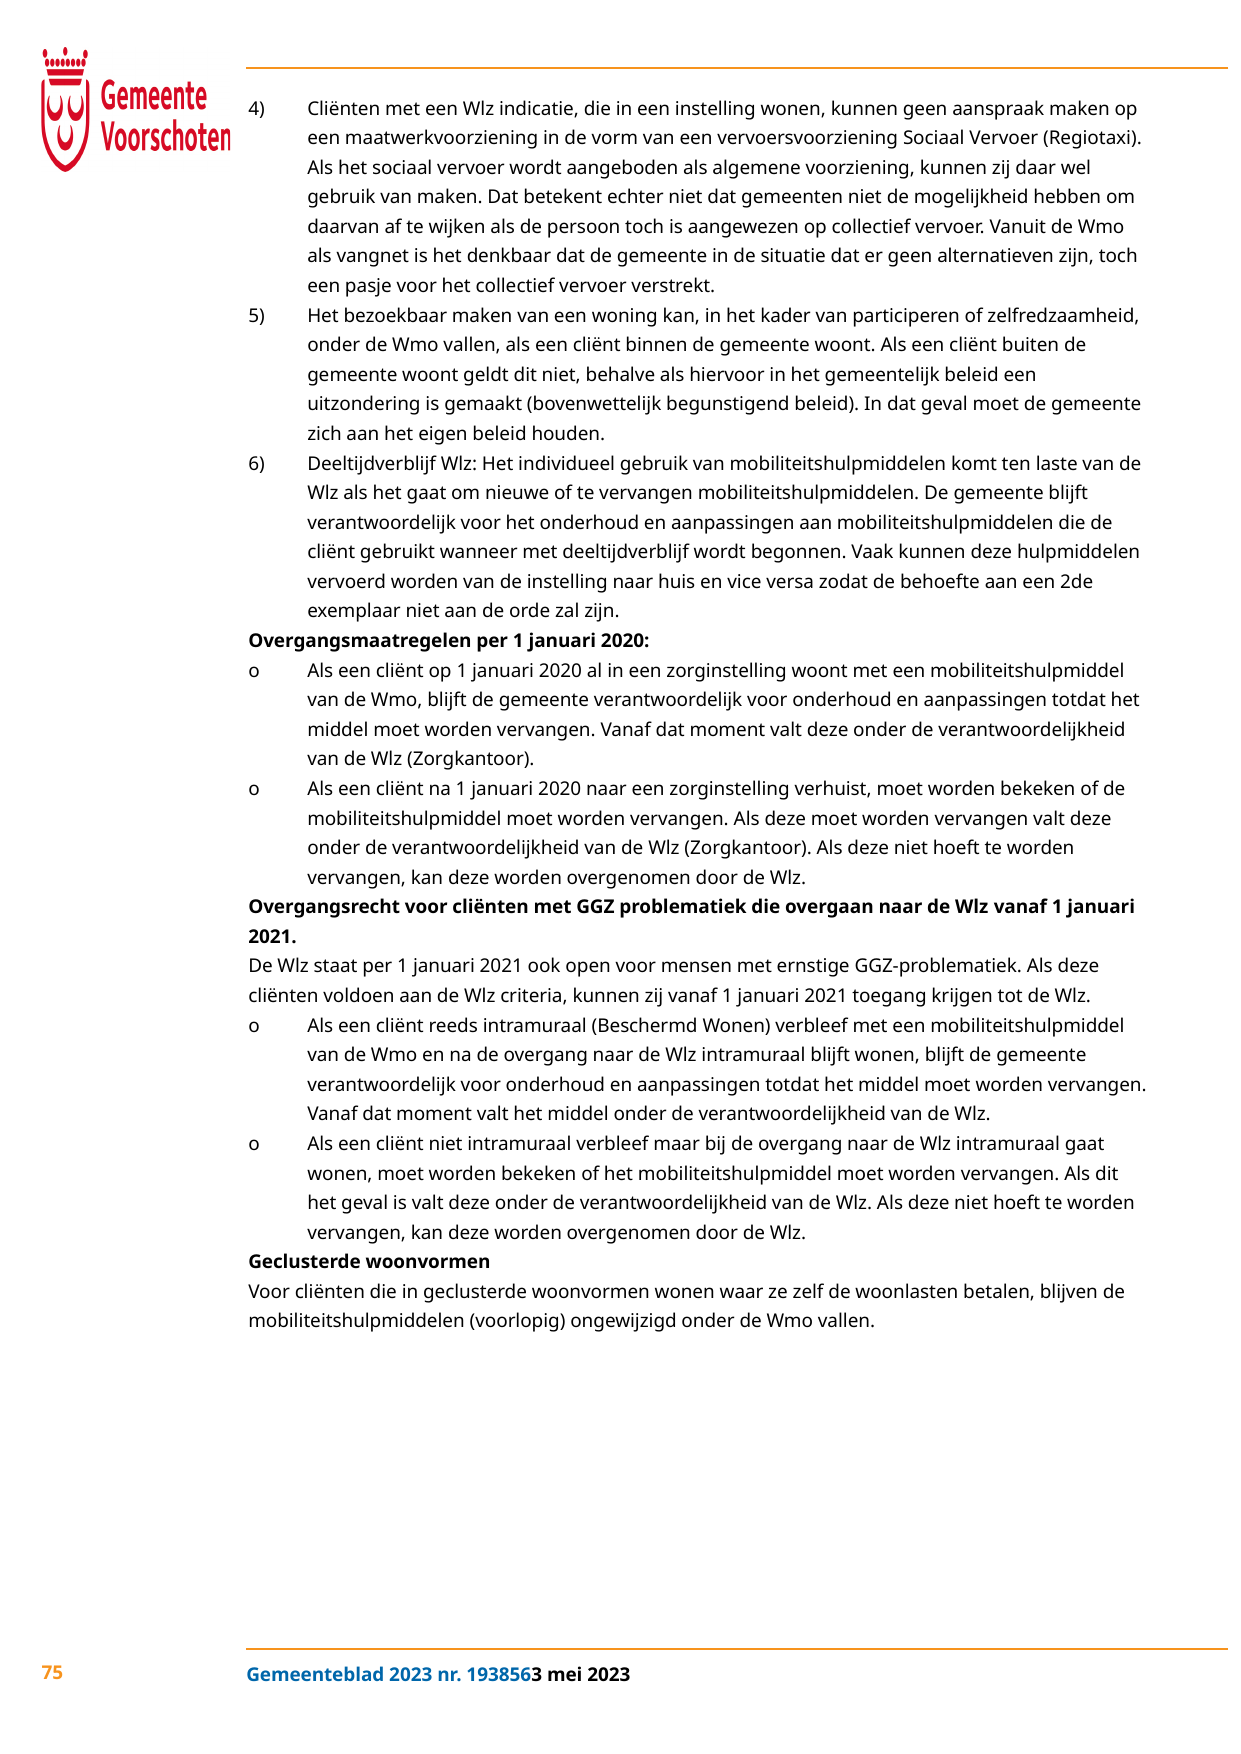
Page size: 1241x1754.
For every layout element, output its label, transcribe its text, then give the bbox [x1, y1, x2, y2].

text Overgangsmaatregelen per 1 januari 2020: [248, 627, 1152, 653]
picture [41, 47, 231, 172]
list Als een cliënt na 1 januari 2020 naar een zorginstelling verhuist, moet worden bekeken of de mobiliteitshulpmiddel moet worden vervangen. Als deze moet worden vervangen valt deze onder de verantwoordelijkheid van de Wlz (Zorgkantoor). Als deze niet hoeft te worden vervangen, kan deze worden overgenomen door de Wlz. [248, 775, 1152, 890]
list Als een cliënt reeds intramuraal (Beschermd Wonen) verbleef met een mobiliteitshulpmiddel van de Wmo en na de overgang naar de Wlz intramuraal blijft wonen, blijft de gemeente verantwoordelijk voor onderhoud en aanpassingen totdat het middel moet worden vervangen. Vanaf dat moment valt het middel onder de verantwoordelijkheid van de Wlz. [248, 1012, 1152, 1126]
text Geclusterde woonvormen [248, 1248, 1152, 1274]
list Als een cliënt niet intramuraal verbleef maar bij de overgang naar de Wlz intramuraal gaat wonen, moet worden bekeken of het mobiliteitshulpmiddel moet worden vervangen. Als dit het geval is valt deze onder de verantwoordelijkheid van de Wlz. Als deze niet hoeft te worden vervangen, kan deze worden overgenomen door de Wlz. [248, 1130, 1152, 1245]
list Cliënten met een Wlz indicatie, die in een instelling wonen, kunnen geen aanspraak maken op een maatwerkvoorziening in de vorm van een vervoersvoorziening Sociaal Vervoer (Regiotaxi). Als het sociaal vervoer wordt aangeboden als algemene voorziening, kunnen zij daar wel gebruik van maken. Dat betekent echter niet dat gemeenten niet de mogelijkheid hebben om daarvan af te wijken als de persoon toch is aangewezen op collectief vervoer. Vanuit de Wmo als vangnet is het denkbaar dat de gemeente in de situatie dat er geen alternatieven zijn, toch een pasje voor het collectief vervoer verstrekt. [248, 95, 1152, 298]
text De Wlz staat per 1 januari 2021 ook open voor mensen met ernstige GGZ-problematiek. Als deze cliënten voldoen aan de Wlz criteria, kunnen zij vanaf 1 januari 2021 toegang krijgen tot de Wlz. [248, 953, 1152, 1008]
list Deeltijdverblijf Wlz: Het individueel gebruik van mobiliteitshulpmiddelen komt ten laste van de Wlz als het gaat om nieuwe of te vervangen mobiliteitshulpmiddelen. De gemeente blijft verantwoordelijk voor het onderhoud en aanpassingen aan mobiliteitshulpmiddelen die de cliënt gebruikt wanneer met deeltijdverblijf wordt begonnen. Vaak kunnen deze hulpmiddelen vervoerd worden van de instelling naar huis en vice versa zodat de behoefte aan een 2de exemplaar niet aan de orde zal zijn. [248, 450, 1152, 623]
list Als een cliënt op 1 januari 2020 al in een zorginstelling woont met een mobiliteitshulpmiddel van de Wmo, blijft de gemeente verantwoordelijk voor onderhoud en aanpassingen totdat het middel moet worden vervangen. Vanaf dat moment valt deze onder de verantwoordelijkheid van de Wlz (Zorgkantoor). [248, 657, 1152, 771]
list Het bezoekbaar maken van een woning kan, in het kader van participeren of zelfredzaamheid, onder de Wmo vallen, als een cliënt binnen de gemeente woont. Als een cliënt buiten de gemeente woont geldt dit niet, behalve als hiervoor in het gemeentelijk beleid een uitzondering is gemaakt (bovenwettelijk begunstigend beleid). In dat geval moet de gemeente zich aan het eigen beleid houden. [248, 302, 1152, 446]
text Voor cliënten die in geclusterde woonvormen wonen waar ze zelf de woonlasten betalen, blijven de mobiliteitshulpmiddelen (voorlopig) ongewijzigd onder de Wmo vallen. [248, 1278, 1152, 1333]
text Overgangsrecht voor cliënten met GGZ problematiek die overgaan naar de Wlz vanaf 1 januari 2021. [248, 893, 1152, 949]
